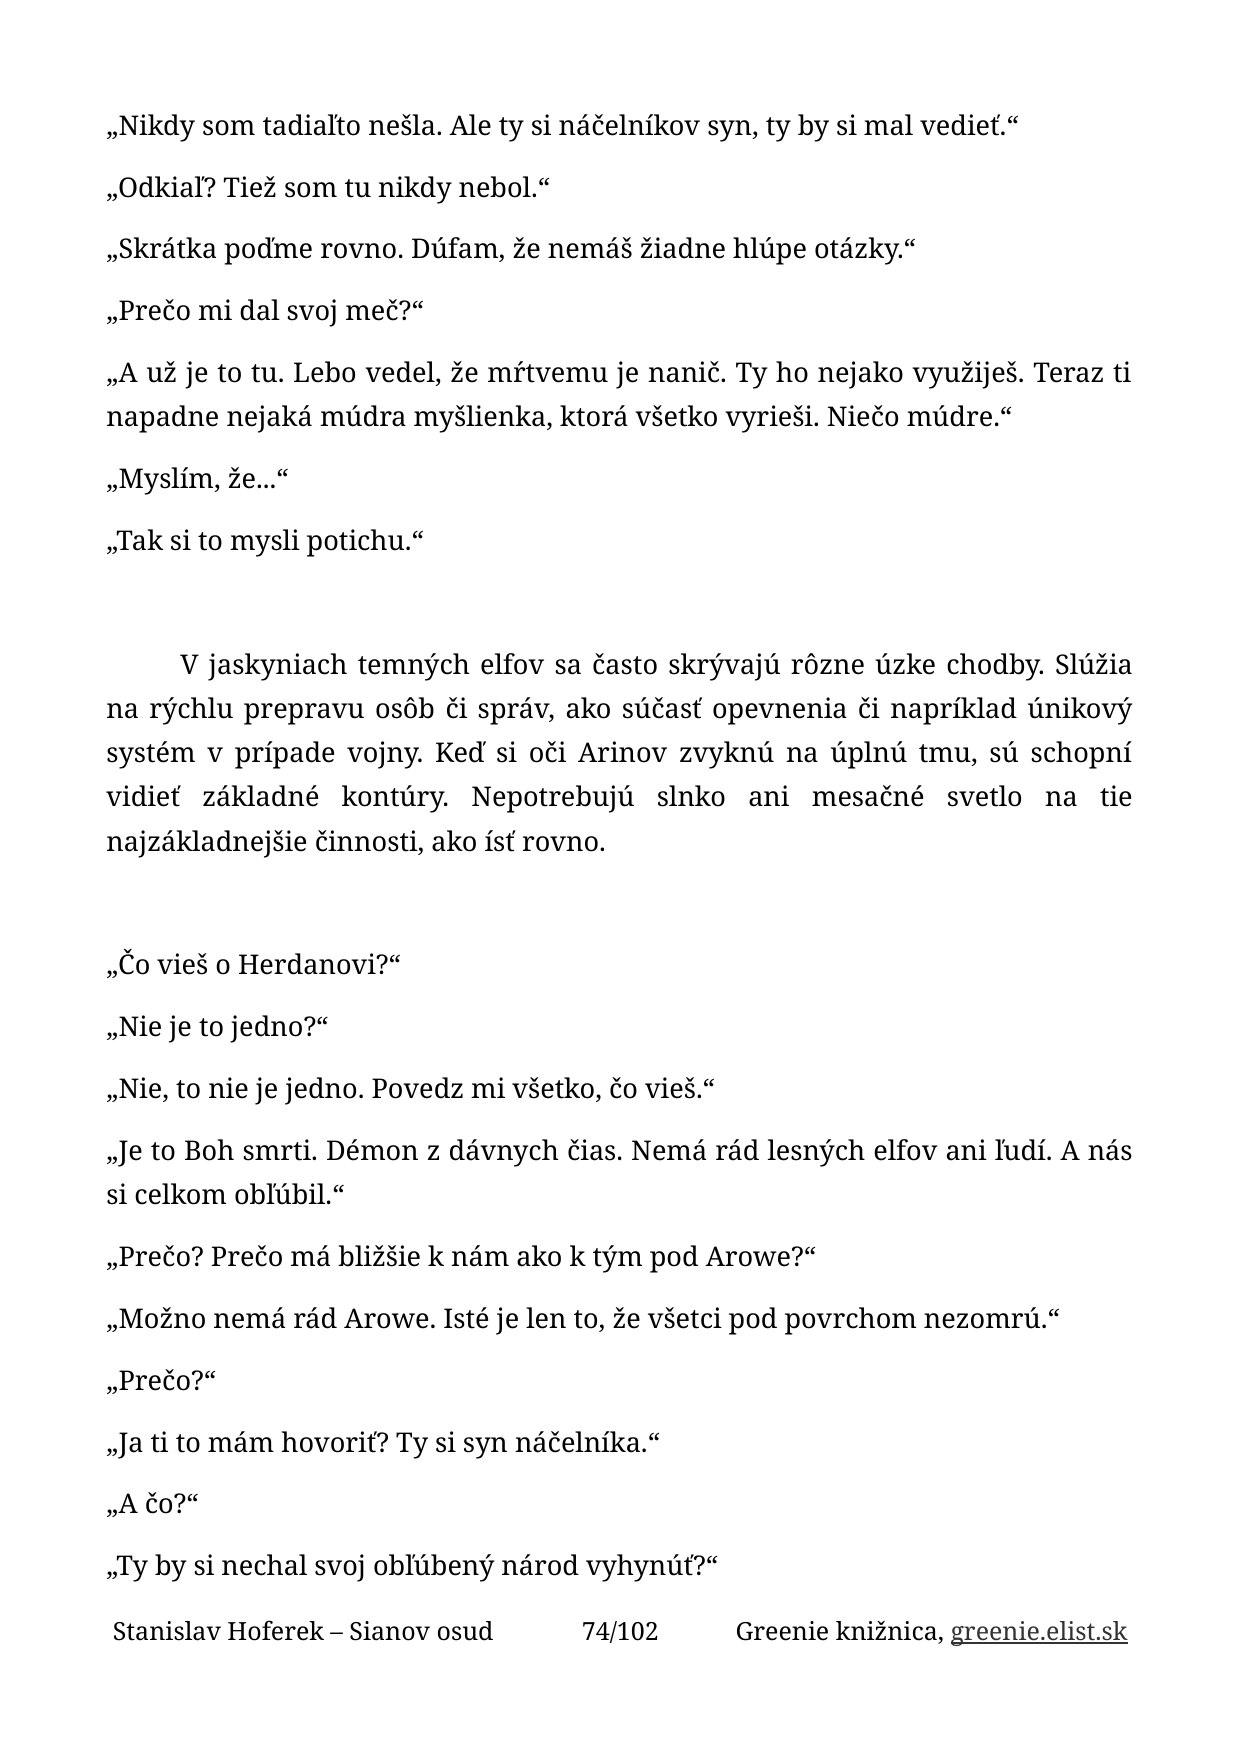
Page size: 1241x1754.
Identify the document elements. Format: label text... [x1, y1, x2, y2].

text „Myslím, že...“ [106, 460, 1134, 497]
text „Nie, to nie je jedno. Povedz mi všetko, čo vieš.“ [106, 1069, 1134, 1106]
text „Tak si to mysli potichu.“ [106, 522, 1134, 558]
text „A čo?“ [106, 1485, 1134, 1522]
text „Nie je to jedno?“ [106, 1008, 1134, 1044]
text „Ja ti to mám hovoriť? Ty si syn náčelníka.“ [106, 1423, 1134, 1460]
text „Je to Boh smrti. Démon z dávnych čias. Nemá rád lesných elfov ani ľudí. A nás si celkom obľúbil.“ [106, 1131, 1134, 1212]
text „A už je to tu. Lebo vedel, že mŕtvemu je nanič. Ty ho nejako využiješ. Teraz ti napadne nejaká múdra myšlienka, ktorá všetko vyrieši. Niečo múdre.“ [106, 354, 1134, 435]
text „Prečo?“ [106, 1361, 1134, 1398]
text „Možno nemá rád Arowe. Isté je len to, že všetci pod povrchom nezomrú.“ [106, 1299, 1134, 1336]
text „Čo vieš o Herdanovi?“ [106, 946, 1134, 983]
text „Ty by si nechal svoj obľúbený národ vyhynúť?“ [106, 1547, 1134, 1584]
text „Nikdy som tadiaľto nešla. Ale ty si náčelníkov syn, ty by si mal vedieť.“ [106, 106, 1134, 143]
text „Prečo mi dal svoj meč?“ [106, 292, 1134, 329]
text „Skrátka poďme rovno. Dúfam, že nemáš žiadne hlúpe otázky.“ [106, 230, 1134, 267]
text „Prečo? Prečo má bližšie k nám ako k tým pod Arowe?“ [106, 1237, 1134, 1274]
text V jaskyniach temných elfov sa často skrývajú rôzne úzke chodby. Slúžia na rýchlu prepravu osôb či správ, ako súčasť opevnenia či napríklad únikový systém v prípade vojny. Keď si oči Arinov zvyknú na úplnú tmu, sú schopní vidieť základné kontúry. Nepotrebujú slnko ani mesačné svetlo na tie najzákladnejšie činnosti, ako ísť rovno. [106, 645, 1134, 859]
text „Odkiaľ? Tiež som tu nikdy nebol.“ [106, 168, 1134, 205]
